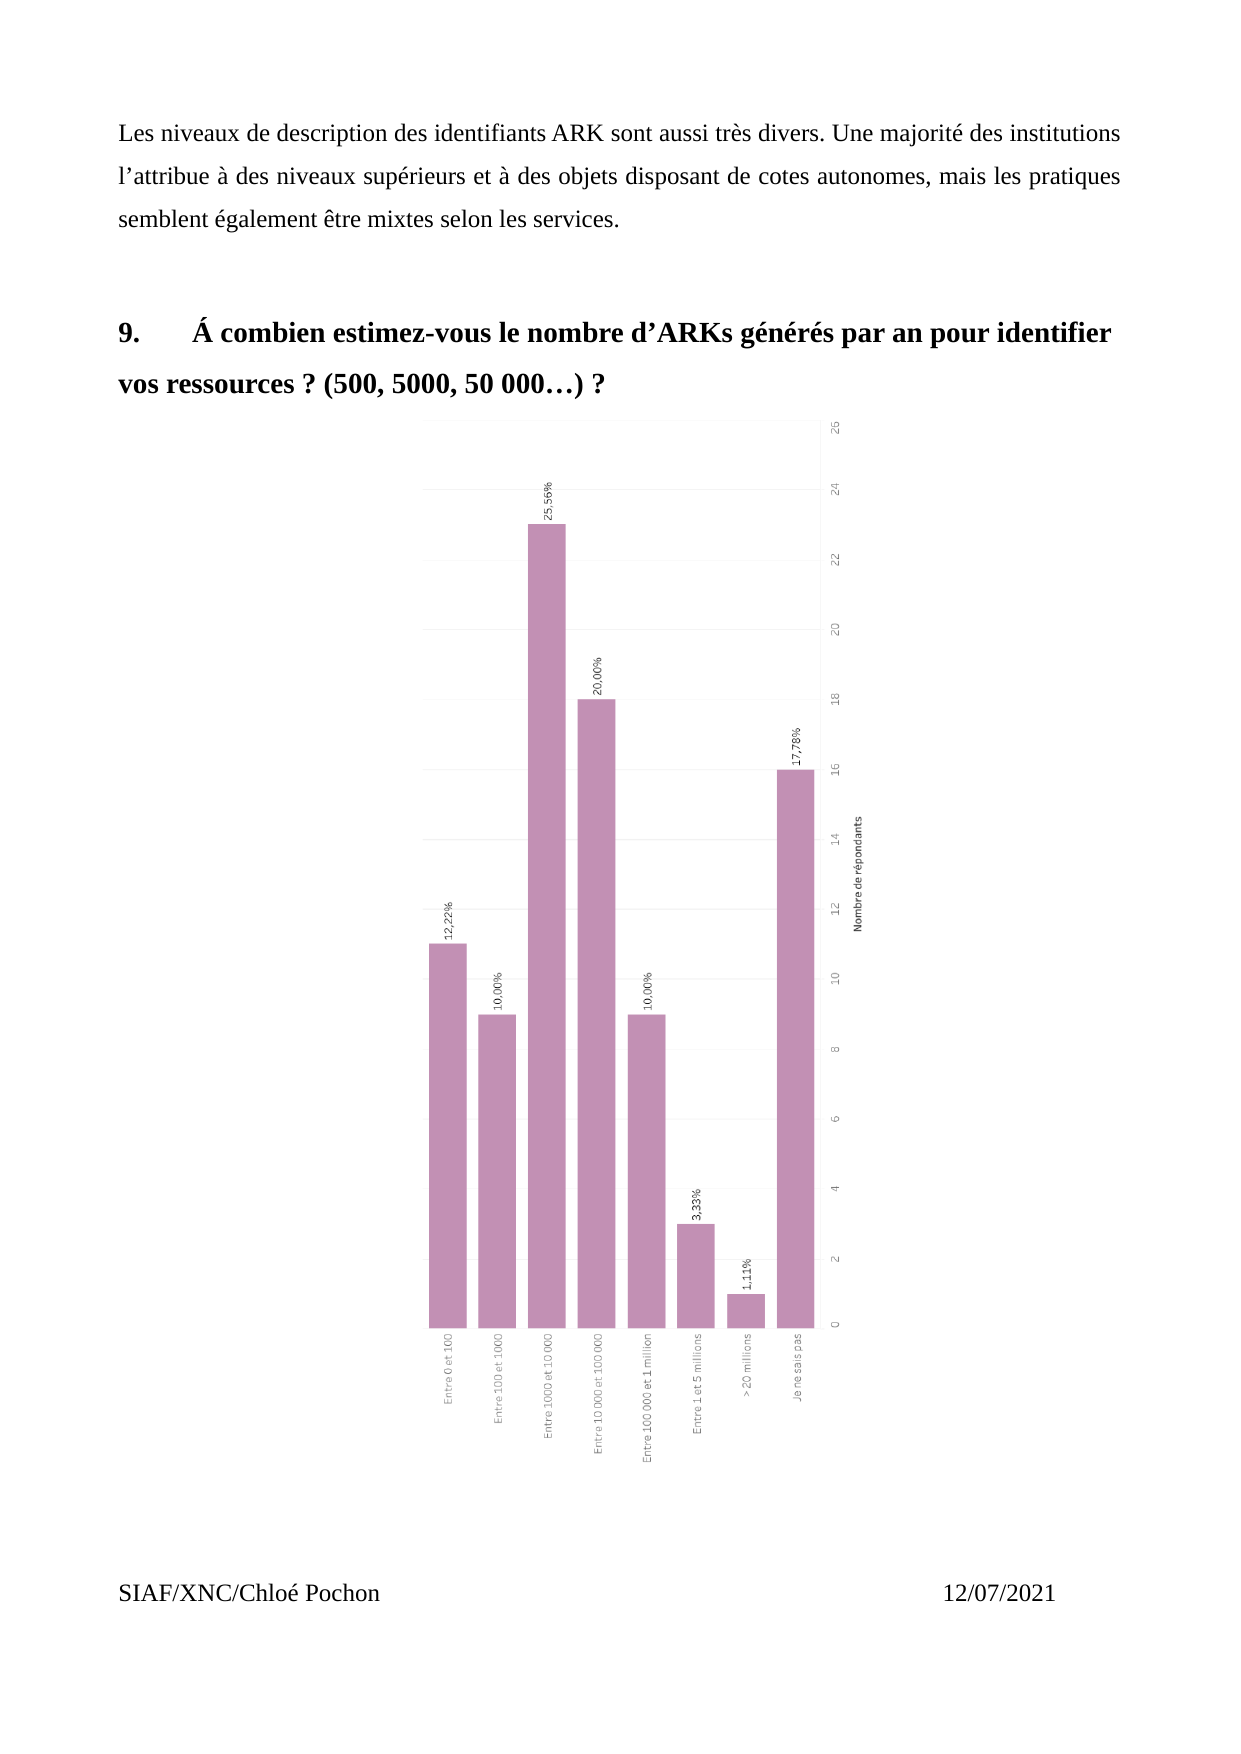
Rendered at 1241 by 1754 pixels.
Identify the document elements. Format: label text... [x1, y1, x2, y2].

text Les niveaux de description des identifiants ARK sont aussi très divers. Une majorité des institutions l’attribue à des niveaux supérieurs et à des objets disposant de cotes autonomes, mais les pratiques semblent également être mixtes selon les services. [118, 118, 1122, 233]
subtitle 9. Á combien estimez-vous le nombre d’ARKs générés par an pour identifier vos ressources ? (500, 5000, 50 000…) ? [118, 316, 1122, 399]
picture [416, 421, 870, 1515]
